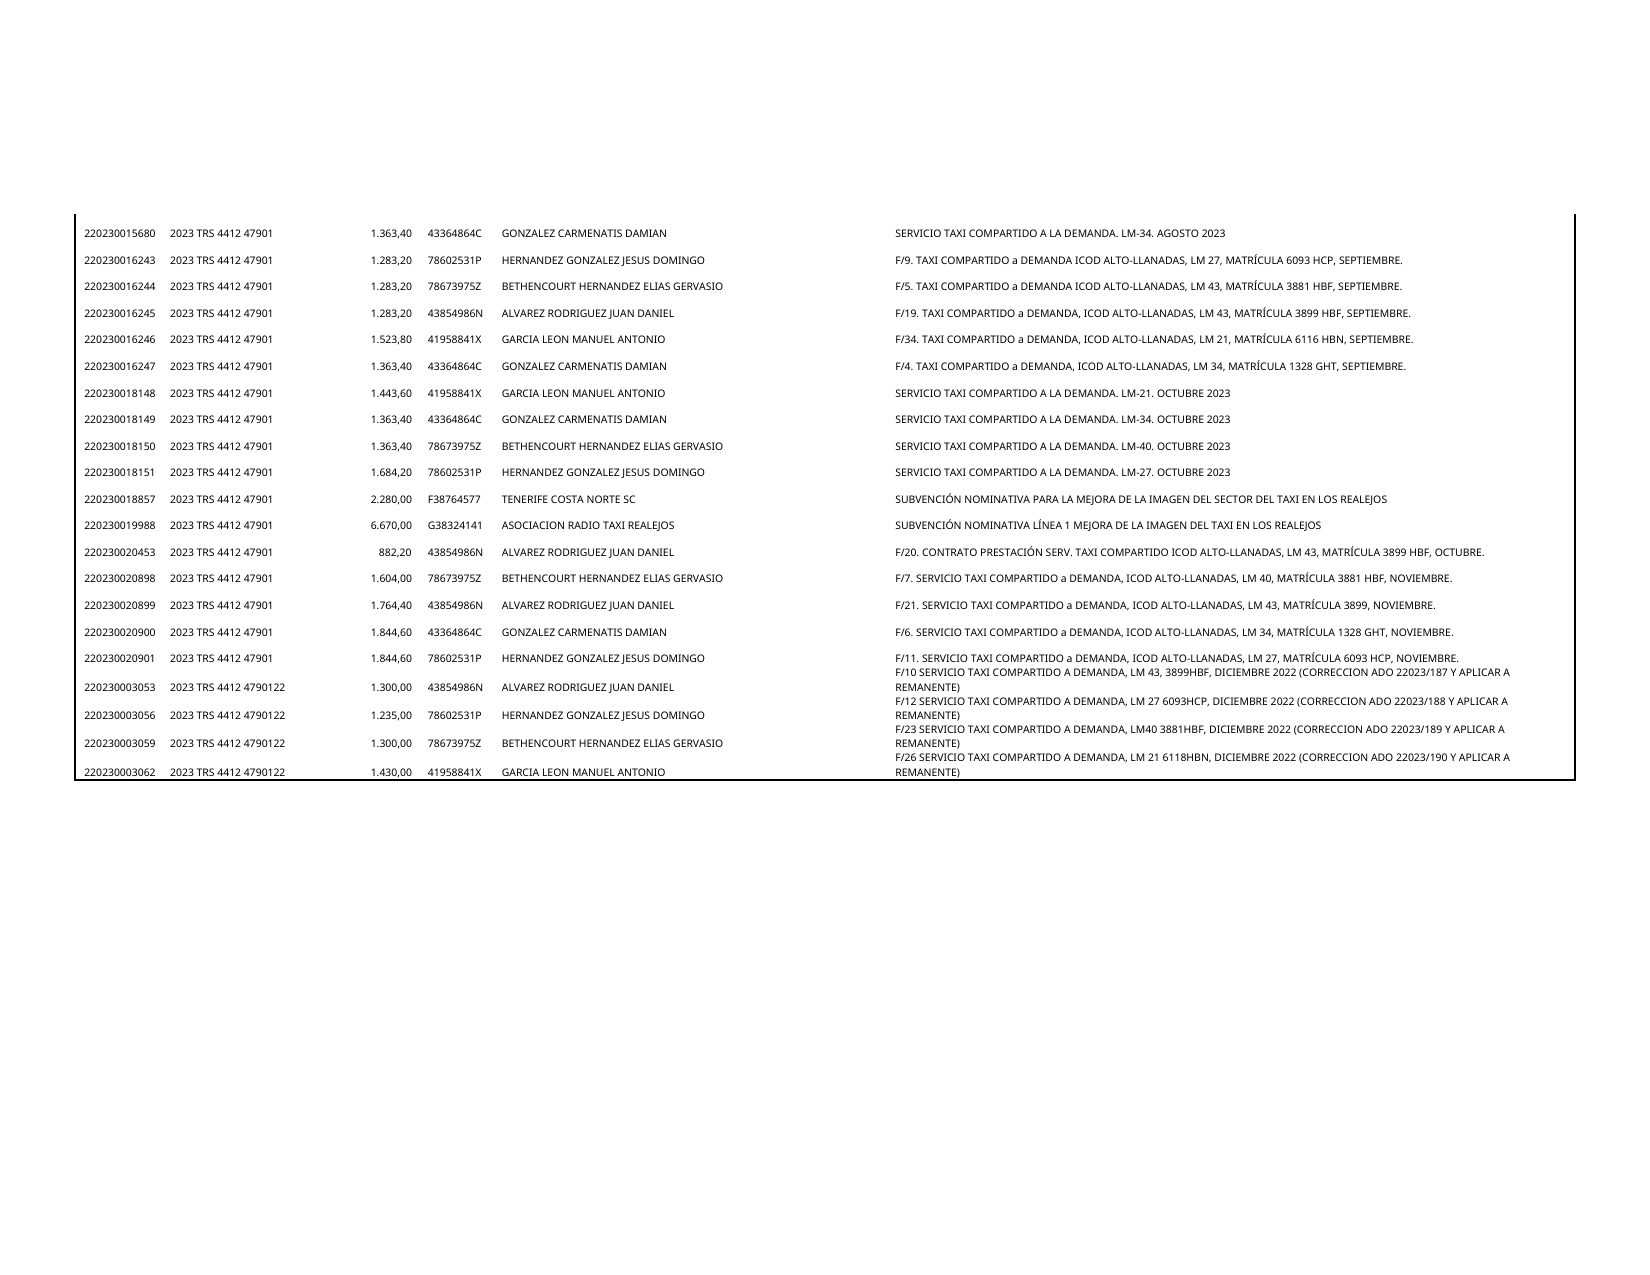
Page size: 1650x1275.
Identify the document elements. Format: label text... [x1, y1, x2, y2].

table_cell 1.604,00 [293, 559, 420, 586]
table_cell 2023 TRS 4412 47901 [163, 586, 293, 612]
table_cell ALVAREZ RODRIGUEZ JUAN DANIEL [494, 586, 888, 612]
table_cell 2.280,00 [293, 480, 420, 506]
table_cell 41958841X [420, 751, 494, 779]
table_cell GARCIA LEON MANUEL ANTONIO [494, 320, 888, 347]
table_cell 1.764,40 [293, 586, 420, 612]
table_cell ALVAREZ RODRIGUEZ JUAN DANIEL [494, 666, 888, 694]
table_cell 41958841X [420, 374, 494, 400]
table_cell 43854986N [420, 294, 494, 320]
table_cell F/7. SERVICIO TAXI COMPARTIDO a DEMANDA, ICOD ALTO-LLANADAS, LM 40, MATRÍCULA 3881 HBF, NOVIEMBRE. [888, 559, 1574, 586]
table_cell 1.363,40 [293, 214, 420, 241]
table_cell SERVICIO TAXI COMPARTIDO A LA DEMANDA. LM-21. OCTUBRE 2023 [888, 374, 1574, 400]
table_cell F/6. SERVICIO TAXI COMPARTIDO a DEMANDA, ICOD ALTO-LLANADAS, LM 34, MATRÍCULA 1328 GHT, NOVIEMBRE. [888, 613, 1574, 639]
table_cell G38324141 [420, 506, 494, 533]
table_cell BETHENCOURT HERNANDEZ ELIAS GERVASIO [494, 722, 888, 751]
table_cell 78602531P [420, 241, 494, 267]
table_cell HERNANDEZ GONZALEZ JESUS DOMINGO [494, 639, 888, 666]
table_cell HERNANDEZ GONZALEZ JESUS DOMINGO [494, 241, 888, 267]
table_cell 1.283,20 [293, 267, 420, 294]
table_cell F/23 SERVICIO TAXI COMPARTIDO A DEMANDA, LM40 3881HBF, DICIEMBRE 2022 (CORRECCION ADO 22023/189 Y APLICAR A REMANENTE) [888, 722, 1574, 751]
table_cell F/20. CONTRATO PRESTACIÓN SERV. TAXI COMPARTIDO ICOD ALTO-LLANADAS, LM 43, MATRÍCULA 3899 HBF, OCTUBRE. [888, 533, 1574, 559]
table_cell 43364864C [420, 613, 494, 639]
table_cell ALVAREZ RODRIGUEZ JUAN DANIEL [494, 533, 888, 559]
table_cell SERVICIO TAXI COMPARTIDO A LA DEMANDA. LM-34. OCTUBRE 2023 [888, 400, 1574, 427]
table_cell 43364864C [420, 214, 494, 241]
table_cell 1.443,60 [293, 374, 420, 400]
table_cell 1.300,00 [293, 722, 420, 751]
table_cell F/26 SERVICIO TAXI COMPARTIDO A DEMANDA, LM 21 6118HBN, DICIEMBRE 2022 (CORRECCION ADO 22023/190 Y APLICAR A REMANENTE) [888, 751, 1574, 779]
table_cell BETHENCOURT HERNANDEZ ELIAS GERVASIO [494, 559, 888, 586]
table_cell 220230018149 [76, 400, 163, 427]
table_cell 2023 TRS 4412 47901 [163, 347, 293, 373]
table_cell 220230020899 [76, 586, 163, 612]
table_cell F/10 SERVICIO TAXI COMPARTIDO A DEMANDA, LM 43, 3899HBF, DICIEMBRE 2022 (CORRECCION ADO 22023/187 Y APLICAR A REMANENTE) [888, 666, 1574, 694]
table_cell 43364864C [420, 400, 494, 427]
table_cell 220230020453 [76, 533, 163, 559]
table_cell F/4. TAXI COMPARTIDO a DEMANDA, ICOD ALTO-LLANADAS, LM 34, MATRÍCULA 1328 GHT, SEPTIEMBRE. [888, 347, 1574, 373]
table_cell 1.844,60 [293, 639, 420, 666]
table_cell 1.283,20 [293, 294, 420, 320]
table_cell SUBVENCIÓN NOMINATIVA PARA LA MEJORA DE LA IMAGEN DEL SECTOR DEL TAXI EN LOS REALEJOS [888, 480, 1574, 506]
table_cell 78602531P [420, 639, 494, 666]
table_cell 1.283,20 [293, 241, 420, 267]
table_cell 2023 TRS 4412 47901 [163, 480, 293, 506]
table_cell GARCIA LEON MANUEL ANTONIO [494, 374, 888, 400]
table_cell F/11. SERVICIO TAXI COMPARTIDO a DEMANDA, ICOD ALTO-LLANADAS, LM 27, MATRÍCULA 6093 HCP, NOVIEMBRE. [888, 639, 1574, 666]
table_cell 2023 TRS 4412 4790122 [163, 666, 293, 694]
table_cell ALVAREZ RODRIGUEZ JUAN DANIEL [494, 294, 888, 320]
table_cell 1.363,40 [293, 427, 420, 453]
table_cell SERVICIO TAXI COMPARTIDO A LA DEMANDA. LM-27. OCTUBRE 2023 [888, 453, 1574, 480]
table_cell 1.363,40 [293, 347, 420, 373]
table_cell 2023 TRS 4412 47901 [163, 374, 293, 400]
table_cell 220230018148 [76, 374, 163, 400]
table_cell 2023 TRS 4412 47901 [163, 427, 293, 453]
table_cell SUBVENCIÓN NOMINATIVA LÍNEA 1 MEJORA DE LA IMAGEN DEL TAXI EN LOS REALEJOS [888, 506, 1574, 533]
table_cell SERVICIO TAXI COMPARTIDO A LA DEMANDA. LM-34. AGOSTO 2023 [888, 214, 1574, 241]
table_cell 220230020898 [76, 559, 163, 586]
table_cell 2023 TRS 4412 47901 [163, 559, 293, 586]
table_cell 2023 TRS 4412 47901 [163, 533, 293, 559]
table_cell 2023 TRS 4412 47901 [163, 400, 293, 427]
table_cell F/9. TAXI COMPARTIDO a DEMANDA ICOD ALTO-LLANADAS, LM 27, MATRÍCULA 6093 HCP, SEPTIEMBRE. [888, 241, 1574, 267]
table_cell 1.300,00 [293, 666, 420, 694]
table_cell 220230016247 [76, 347, 163, 373]
table_cell 2023 TRS 4412 47901 [163, 320, 293, 347]
table_cell 220230020901 [76, 639, 163, 666]
table_cell SERVICIO TAXI COMPARTIDO A LA DEMANDA. LM-40. OCTUBRE 2023 [888, 427, 1574, 453]
table_cell 41958841X [420, 320, 494, 347]
table_cell 78673975Z [420, 559, 494, 586]
table_cell 2023 TRS 4412 4790122 [163, 722, 293, 751]
table_cell 220230016244 [76, 267, 163, 294]
table_cell 220230019988 [76, 506, 163, 533]
table_cell 220230018151 [76, 453, 163, 480]
table_cell 2023 TRS 4412 47901 [163, 214, 293, 241]
table_cell GONZALEZ CARMENATIS DAMIAN [494, 347, 888, 373]
table_cell 1.430,00 [293, 751, 420, 779]
table_cell 220230003053 [76, 666, 163, 694]
table_cell 2023 TRS 4412 47901 [163, 453, 293, 480]
table_cell 2023 TRS 4412 47901 [163, 613, 293, 639]
table_cell ASOCIACION RADIO TAXI REALEJOS [494, 506, 888, 533]
table_cell 43854986N [420, 666, 494, 694]
table_cell 220230016246 [76, 320, 163, 347]
table_cell F/21. SERVICIO TAXI COMPARTIDO a DEMANDA, ICOD ALTO-LLANADAS, LM 43, MATRÍCULA 3899, NOVIEMBRE. [888, 586, 1574, 612]
table_cell F/5. TAXI COMPARTIDO a DEMANDA ICOD ALTO-LLANADAS, LM 43, MATRÍCULA 3881 HBF, SEPTIEMBRE. [888, 267, 1574, 294]
table_cell 220230018150 [76, 427, 163, 453]
table_cell F/12 SERVICIO TAXI COMPARTIDO A DEMANDA, LM 27 6093HCP, DICIEMBRE 2022 (CORRECCION ADO 22023/188 Y APLICAR A REMANENTE) [888, 694, 1574, 722]
table_cell 78602531P [420, 694, 494, 722]
table_cell 2023 TRS 4412 47901 [163, 506, 293, 533]
table_cell 220230015680 [76, 214, 163, 241]
table_cell 220230020900 [76, 613, 163, 639]
table_cell GONZALEZ CARMENATIS DAMIAN [494, 613, 888, 639]
table_cell F38764577 [420, 480, 494, 506]
table_cell 6.670,00 [293, 506, 420, 533]
table_cell 78673975Z [420, 267, 494, 294]
table_cell 78673975Z [420, 722, 494, 751]
table_cell 1.363,40 [293, 400, 420, 427]
table_cell 2023 TRS 4412 47901 [163, 241, 293, 267]
table_cell BETHENCOURT HERNANDEZ ELIAS GERVASIO [494, 427, 888, 453]
table_cell GONZALEZ CARMENATIS DAMIAN [494, 400, 888, 427]
table_cell 43364864C [420, 347, 494, 373]
table_cell 78673975Z [420, 427, 494, 453]
table_cell GARCIA LEON MANUEL ANTONIO [494, 751, 888, 779]
table_cell 2023 TRS 4412 47901 [163, 267, 293, 294]
table_cell 1.844,60 [293, 613, 420, 639]
table_cell F/19. TAXI COMPARTIDO a DEMANDA, ICOD ALTO-LLANADAS, LM 43, MATRÍCULA 3899 HBF, SEPTIEMBRE. [888, 294, 1574, 320]
table_cell 2023 TRS 4412 4790122 [163, 751, 293, 779]
table_cell 78602531P [420, 453, 494, 480]
table_cell 2023 TRS 4412 47901 [163, 294, 293, 320]
table_cell 1.684,20 [293, 453, 420, 480]
table_cell GONZALEZ CARMENATIS DAMIAN [494, 214, 888, 241]
table_cell HERNANDEZ GONZALEZ JESUS DOMINGO [494, 453, 888, 480]
table_cell HERNANDEZ GONZALEZ JESUS DOMINGO [494, 694, 888, 722]
table_cell 2023 TRS 4412 47901 [163, 639, 293, 666]
table_cell 1.523,80 [293, 320, 420, 347]
table_cell 220230016243 [76, 241, 163, 267]
table_cell 1.235,00 [293, 694, 420, 722]
table_cell BETHENCOURT HERNANDEZ ELIAS GERVASIO [494, 267, 888, 294]
table_cell 220230003062 [76, 751, 163, 779]
table_cell F/34. TAXI COMPARTIDO a DEMANDA, ICOD ALTO-LLANADAS, LM 21, MATRÍCULA 6116 HBN, SEPTIEMBRE. [888, 320, 1574, 347]
table_cell 220230003059 [76, 722, 163, 751]
table_cell 220230003056 [76, 694, 163, 722]
table_cell 2023 TRS 4412 4790122 [163, 694, 293, 722]
table_cell 220230018857 [76, 480, 163, 506]
table_cell TENERIFE COSTA NORTE SC [494, 480, 888, 506]
table_cell 220230016245 [76, 294, 163, 320]
table_cell 43854986N [420, 586, 494, 612]
table_cell 43854986N [420, 533, 494, 559]
table_cell 882,20 [293, 533, 420, 559]
